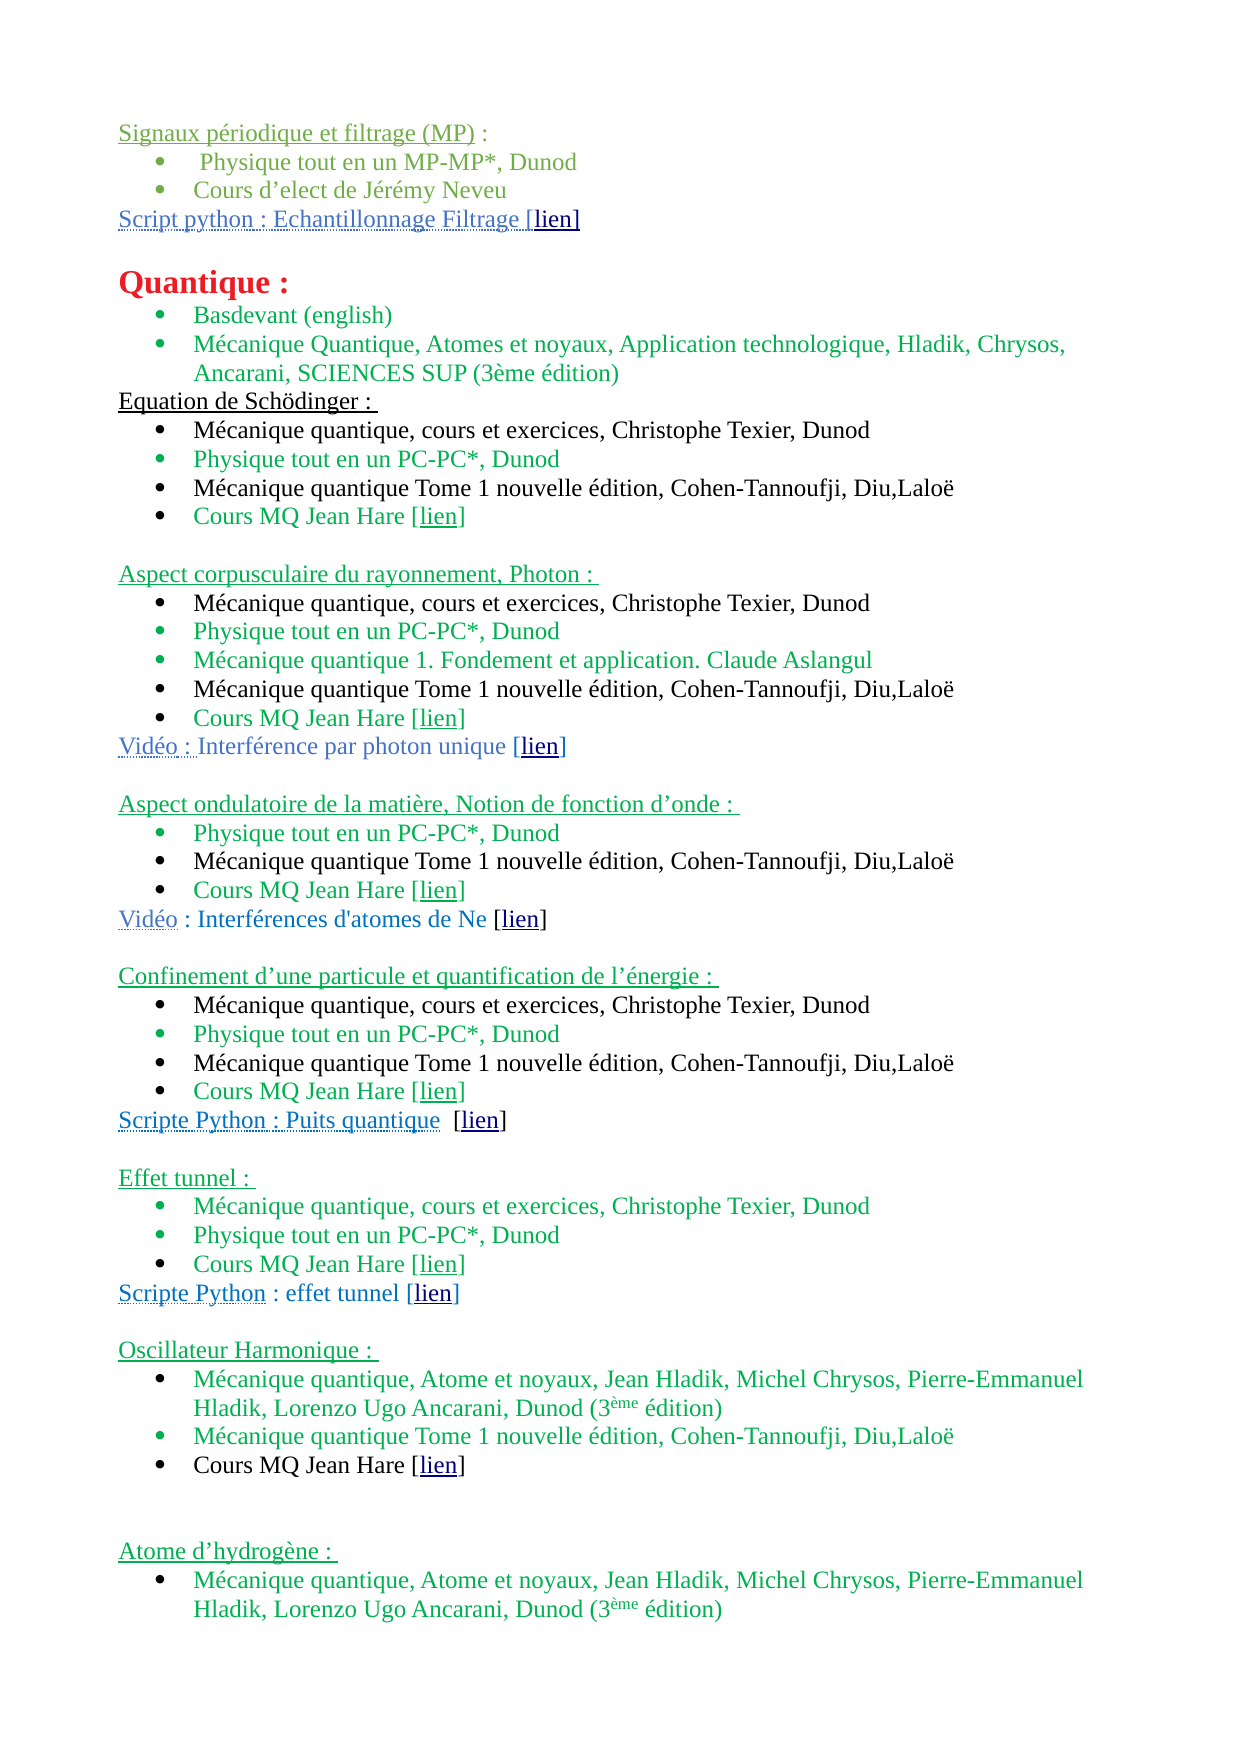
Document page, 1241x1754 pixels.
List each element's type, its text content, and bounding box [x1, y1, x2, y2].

list Mécanique quantique, cours et exercices, Christophe Texier, Dunod [156, 1191, 1122, 1220]
text Aspect ondulatoire de la matière, Notion de fonction d’onde : [118, 789, 1122, 818]
list Cours d’elect de Jérémy Neveu [156, 176, 1122, 204]
list Physique tout en un PC-PC*, Dunod [156, 1220, 1122, 1249]
text Oscillateur Harmonique : [118, 1335, 1122, 1364]
text Scripte Python : Puits quantique [lien] [118, 1105, 1122, 1134]
list Mécanique quantique Tome 1 nouvelle édition, Cohen-Tannoufji, Diu,Laloë [156, 674, 1122, 703]
list Physique tout en un MP-MP*, Dunod [156, 147, 1122, 176]
text Vidéo : Interférences d'atomes de Ne [lien] [118, 904, 1122, 933]
list Physique tout en un PC-PC*, Dunod [156, 616, 1122, 645]
list Mécanique quantique Tome 1 nouvelle édition, Cohen-Tannoufji, Diu,Laloë [156, 1048, 1122, 1076]
list Physique tout en un PC-PC*, Dunod [156, 818, 1122, 846]
list Mécanique Quantique, Atomes et noyaux, Application technologique, Hladik, Chrysos, Ancarani, SCIENCES SUP (3ème édition) [156, 329, 1122, 386]
list Mécanique quantique, Atome et noyaux, Jean Hladik, Michel Chrysos, Pierre-Emmanuel Hladik, Lorenzo Ugo Ancarani, Dunod (3ème édition) [156, 1565, 1122, 1623]
text Confinement d’une particule et quantification de l’énergie : [118, 961, 1122, 990]
text Effet tunnel : [118, 1163, 1122, 1191]
list Physique tout en un PC-PC*, Dunod [156, 1019, 1122, 1048]
text Quantique : [118, 262, 1122, 300]
list Physique tout en un PC-PC*, Dunod [156, 444, 1122, 473]
list Mécanique quantique, cours et exercices, Christophe Texier, Dunod [156, 415, 1122, 444]
text Aspect corpusculaire du rayonnement, Photon : [118, 559, 1122, 588]
list Basdevant (english) [156, 300, 1122, 329]
list Mécanique quantique Tome 1 nouvelle édition, Cohen-Tannoufji, Diu,Laloë [156, 846, 1122, 875]
list Cours MQ Jean Hare [lien] [156, 1076, 1122, 1105]
text Vidéo : Interférence par photon unique [lien] [118, 731, 1122, 760]
list Mécanique quantique Tome 1 nouvelle édition, Cohen-Tannoufji, Diu,Laloë [156, 473, 1122, 501]
text Scripte Python : effet tunnel [lien] [118, 1278, 1122, 1306]
text Script python : Echantillonnage Filtrage [lien] [118, 204, 1122, 233]
text Signaux périodique et filtrage (MP) : [118, 118, 1122, 147]
list Cours MQ Jean Hare [lien] [156, 501, 1122, 530]
list Mécanique quantique, Atome et noyaux, Jean Hladik, Michel Chrysos, Pierre-Emmanuel Hladik, Lorenzo Ugo Ancarani, Dunod (3ème édition) [156, 1364, 1122, 1421]
text Atome d’hydrogène : [118, 1536, 1122, 1565]
list Cours MQ Jean Hare [lien] [156, 875, 1122, 904]
list Mécanique quantique, cours et exercices, Christophe Texier, Dunod [156, 990, 1122, 1019]
list Mécanique quantique, cours et exercices, Christophe Texier, Dunod [156, 588, 1122, 616]
list Mécanique quantique 1. Fondement et application. Claude Aslangul [156, 645, 1122, 674]
list Mécanique quantique Tome 1 nouvelle édition, Cohen-Tannoufji, Diu,Laloë [156, 1421, 1122, 1450]
list Cours MQ Jean Hare [lien] [156, 1249, 1122, 1278]
text Equation de Schödinger : [118, 386, 1122, 415]
list Cours MQ Jean Hare [lien] [156, 1450, 1122, 1479]
list Cours MQ Jean Hare [lien] [156, 703, 1122, 731]
